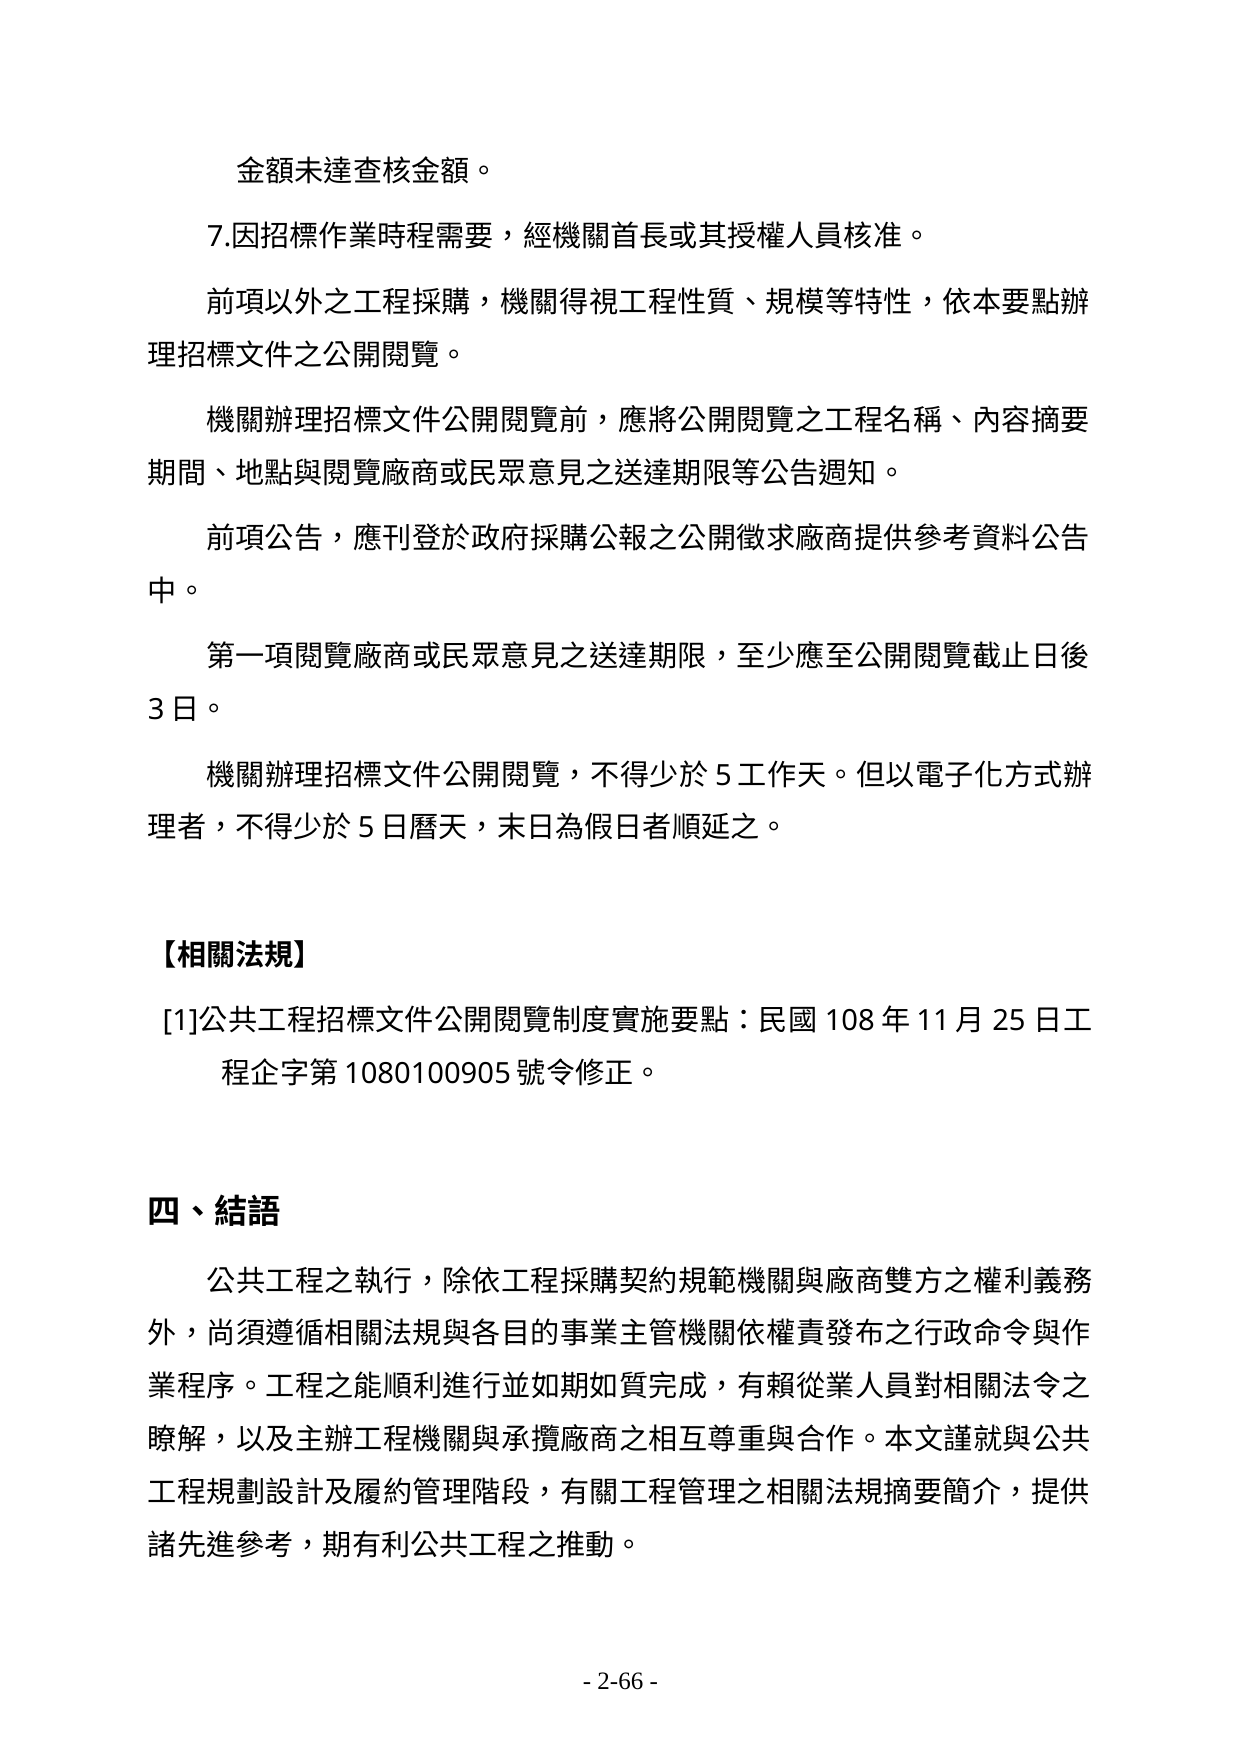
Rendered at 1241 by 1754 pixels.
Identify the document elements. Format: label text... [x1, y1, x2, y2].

text 公共工程之執行，除依工程採購契約規範機關與廠商雙方之權利義務外，尚須遵循相關法規與各目的事業主管機關依權責發布之行政命令與作業程序。工程之能順利進行並如期如質完成，有賴從業人員對相關法令之瞭解，以及主辦工程機關與承攬廠商之相互尊重與合作。本文謹就與公共工程規劃設計及履約管理階段，有關工程管理之相關法規摘要簡介，提供諸先進參考，期有利公共工程之推動。 [148, 1257, 1092, 1563]
text 7.因招標作業時程需要，經機關首長或其授權人員核准。 [207, 213, 1092, 255]
text [1]公共工程招標文件公開閱覽制度實施要點：民國108年11月 25 日工程企字第1080100905號令修正。 [162, 997, 1092, 1092]
subtitle 結語 [148, 1184, 1092, 1233]
text 機關辦理招標文件公開閱覽，不得少於5工作天。但以電子化方式辦理者，不得少於5日曆天，末日為假日者順延之。 [148, 751, 1092, 846]
text 機關辦理招標文件公開閱覽前，應將公開閱覽之工程名稱、內容摘要、期間、地點與閱覽廠商或民眾意見之送達期限等公告週知。 [148, 397, 1092, 492]
text 【相關法規】 [148, 931, 1092, 974]
text 金額未達查核金額。 [207, 148, 1092, 190]
text 前項以外之工程採購，機關得視工程性質、規模等特性，依本要點辦理招標文件之公開閱覽。 [148, 278, 1092, 373]
text 第一項閱覽廠商或民眾意見之送達期限，至少應至公開閱覽截止日後3日。 [148, 633, 1092, 728]
text 前項公告，應刊登於政府採購公報之公開徵求廠商提供參考資料公告中。 [148, 515, 1092, 610]
